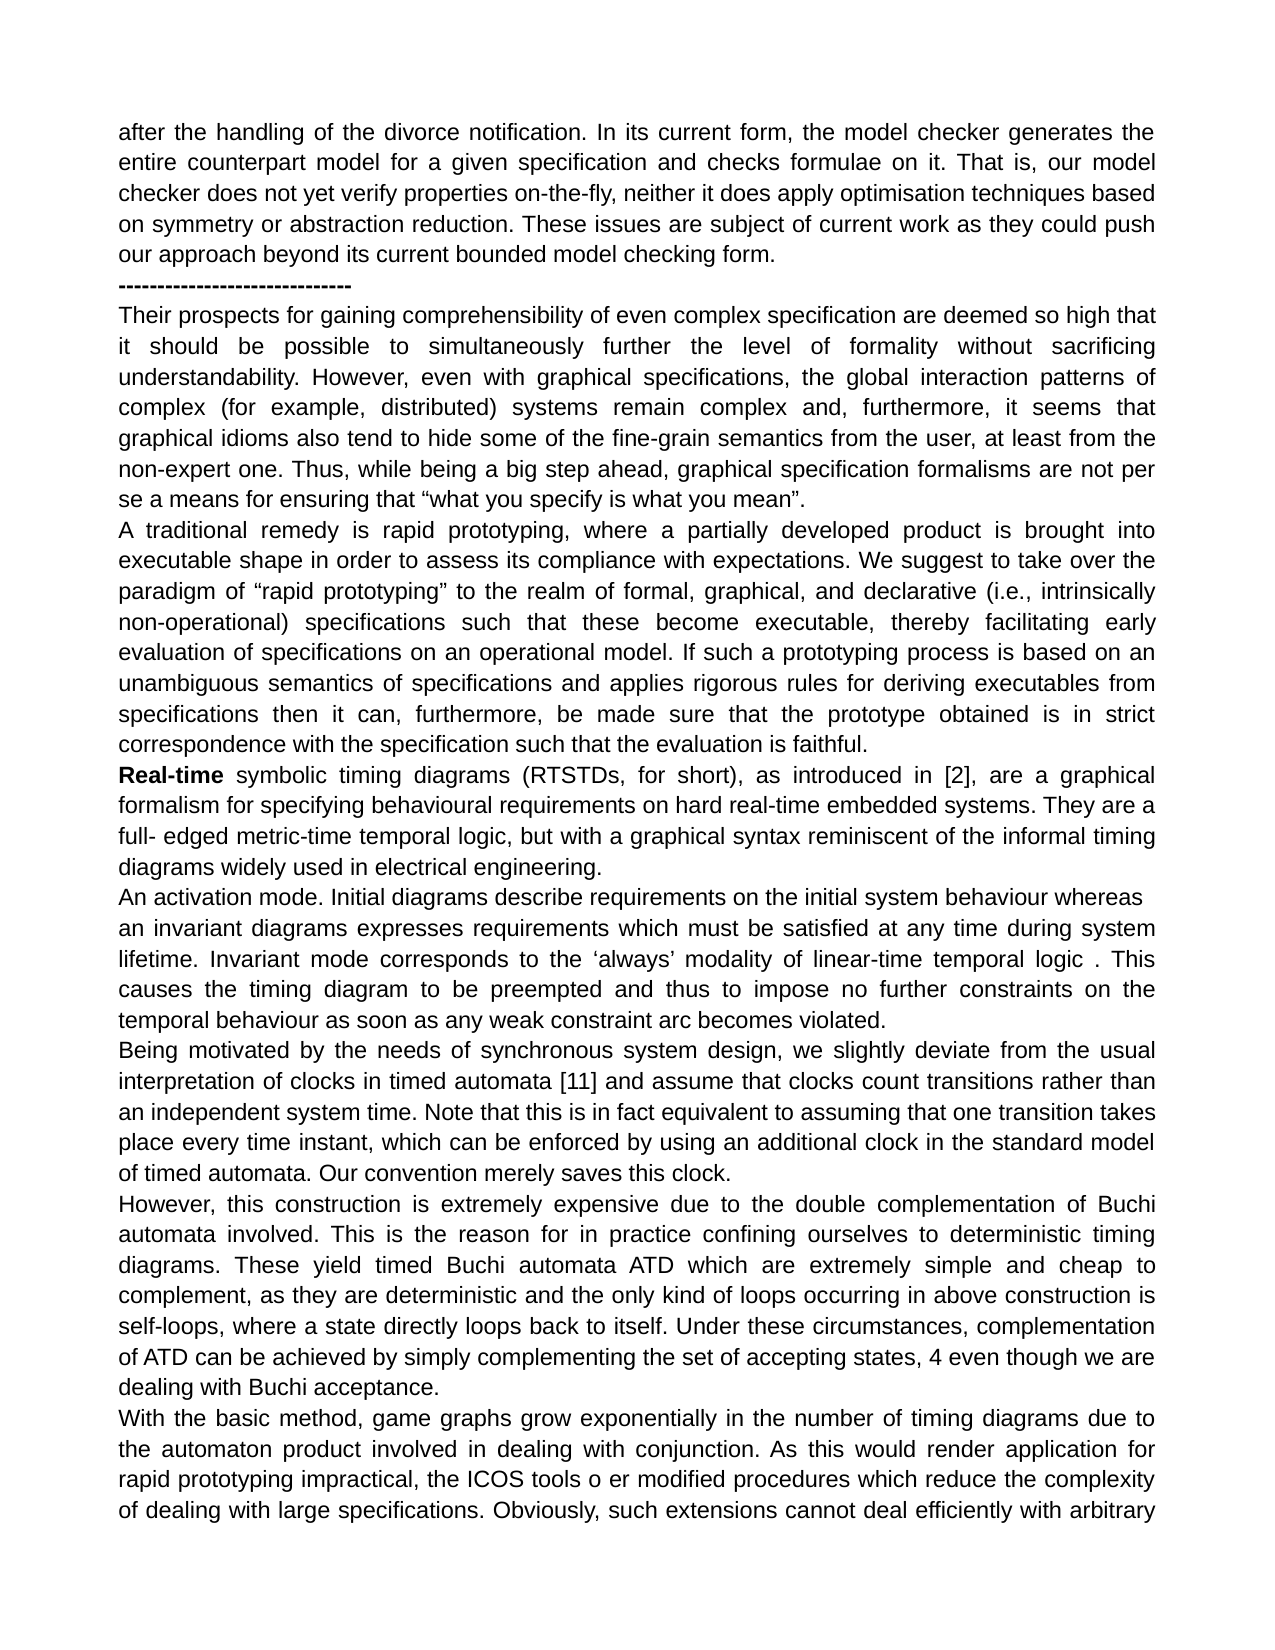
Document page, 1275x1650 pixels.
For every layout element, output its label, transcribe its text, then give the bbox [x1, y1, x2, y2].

text A traditional remedy is rapid prototyping, where a partially developed product is brought into executable shape in order to assess its compliance with expectations. We suggest to take over the paradigm of “rapid prototyping” to the realm of formal, graphical, and declarative (i.e., intrinsically non-operational) specifications such that these become executable, thereby facilitating early evaluation of specifications on an operational model. If such a prototyping process is based on an unambiguous semantics of specifications and applies rigorous rules for deriving executables from specifications then it can, furthermore, be made sure that the prototype obtained is in strict correspondence with the specification such that the evaluation is faithful. [118, 516, 1157, 757]
text after the handling of the divorce notification. In its current form, the model checker generates the entire counterpart model for a given specification and checks formulae on it. That is, our model checker does not yet verify properties on-the-fly, neither it does apply optimisation techniques based on symmetry or abstraction reduction. These issues are subject of current work as they could push our approach beyond its current bounded model checking form. [118, 118, 1157, 267]
text an invariant diagrams expresses requirements which must be satisfied at any time during system lifetime. Invariant mode corresponds to the ‘always’ modality of linear-time temporal logic . This causes the timing diagram to be preempted and thus to impose no further constraints on the temporal behaviour as soon as any weak constraint arc becomes violated. [118, 914, 1157, 1033]
text With the basic method, game graphs grow exponentially in the number of timing diagrams due to the automaton product involved in dealing with conjunction. As this would render application for rapid prototyping impractical, the ICOS tools o er modified procedures which reduce the complexity of dealing with large specifications. Obviously, such extensions cannot deal efficiently with arbitrary [118, 1404, 1157, 1523]
text An activation mode. Initial diagrams describe requirements on the initial system behaviour whereas [118, 884, 1157, 911]
text Their prospects for gaining comprehensibility of even complex specification are deemed so high that it should be possible to simultaneously further the level of formality without sacrificing understandability. However, even with graphical specifications, the global interaction patterns of complex (for example, distributed) systems remain complex and, furthermore, it seems that graphical idioms also tend to hide some of the fine-grain semantics from the user, at least from the non-expert one. Thus, while being a big step ahead, graphical specification formalisms are not per se a means for ensuring that “what you specify is what you mean”. [118, 302, 1157, 512]
text Being motivated by the needs of synchronous system design, we slightly deviate from the usual interpretation of clocks in timed automata [11] and assume that clocks count transitions rather than an independent system time. Note that this is in fact equivalent to assuming that one transition takes place every time instant, which can be enforced by using an additional clock in the standard model of timed automata. Our convention merely saves this clock. [118, 1037, 1157, 1186]
text Real-time symbolic timing diagrams (RTSTDs, for short), as introduced in [2], are a graphical formalism for specifying behavioural requirements on hard real-time embedded systems. They are a full- edged metric-time temporal logic, but with a graphical syntax reminiscent of the informal timing diagrams widely used in electrical engineering. [118, 761, 1157, 880]
text ------------------------------ [118, 271, 1157, 298]
text However, this construction is extremely expensive due to the double complementation of Buchi automata involved. This is the reason for in practice confining ourselves to deterministic timing diagrams. These yield timed Buchi automata ATD which are extremely simple and cheap to complement, as they are deterministic and the only kind of loops occurring in above construction is self-loops, where a state directly loops back to itself. Under these circumstances, complementation of ATD can be achieved by simply complementing the set of accepting states, 4 even though we are dealing with Buchi acceptance. [118, 1190, 1157, 1401]
